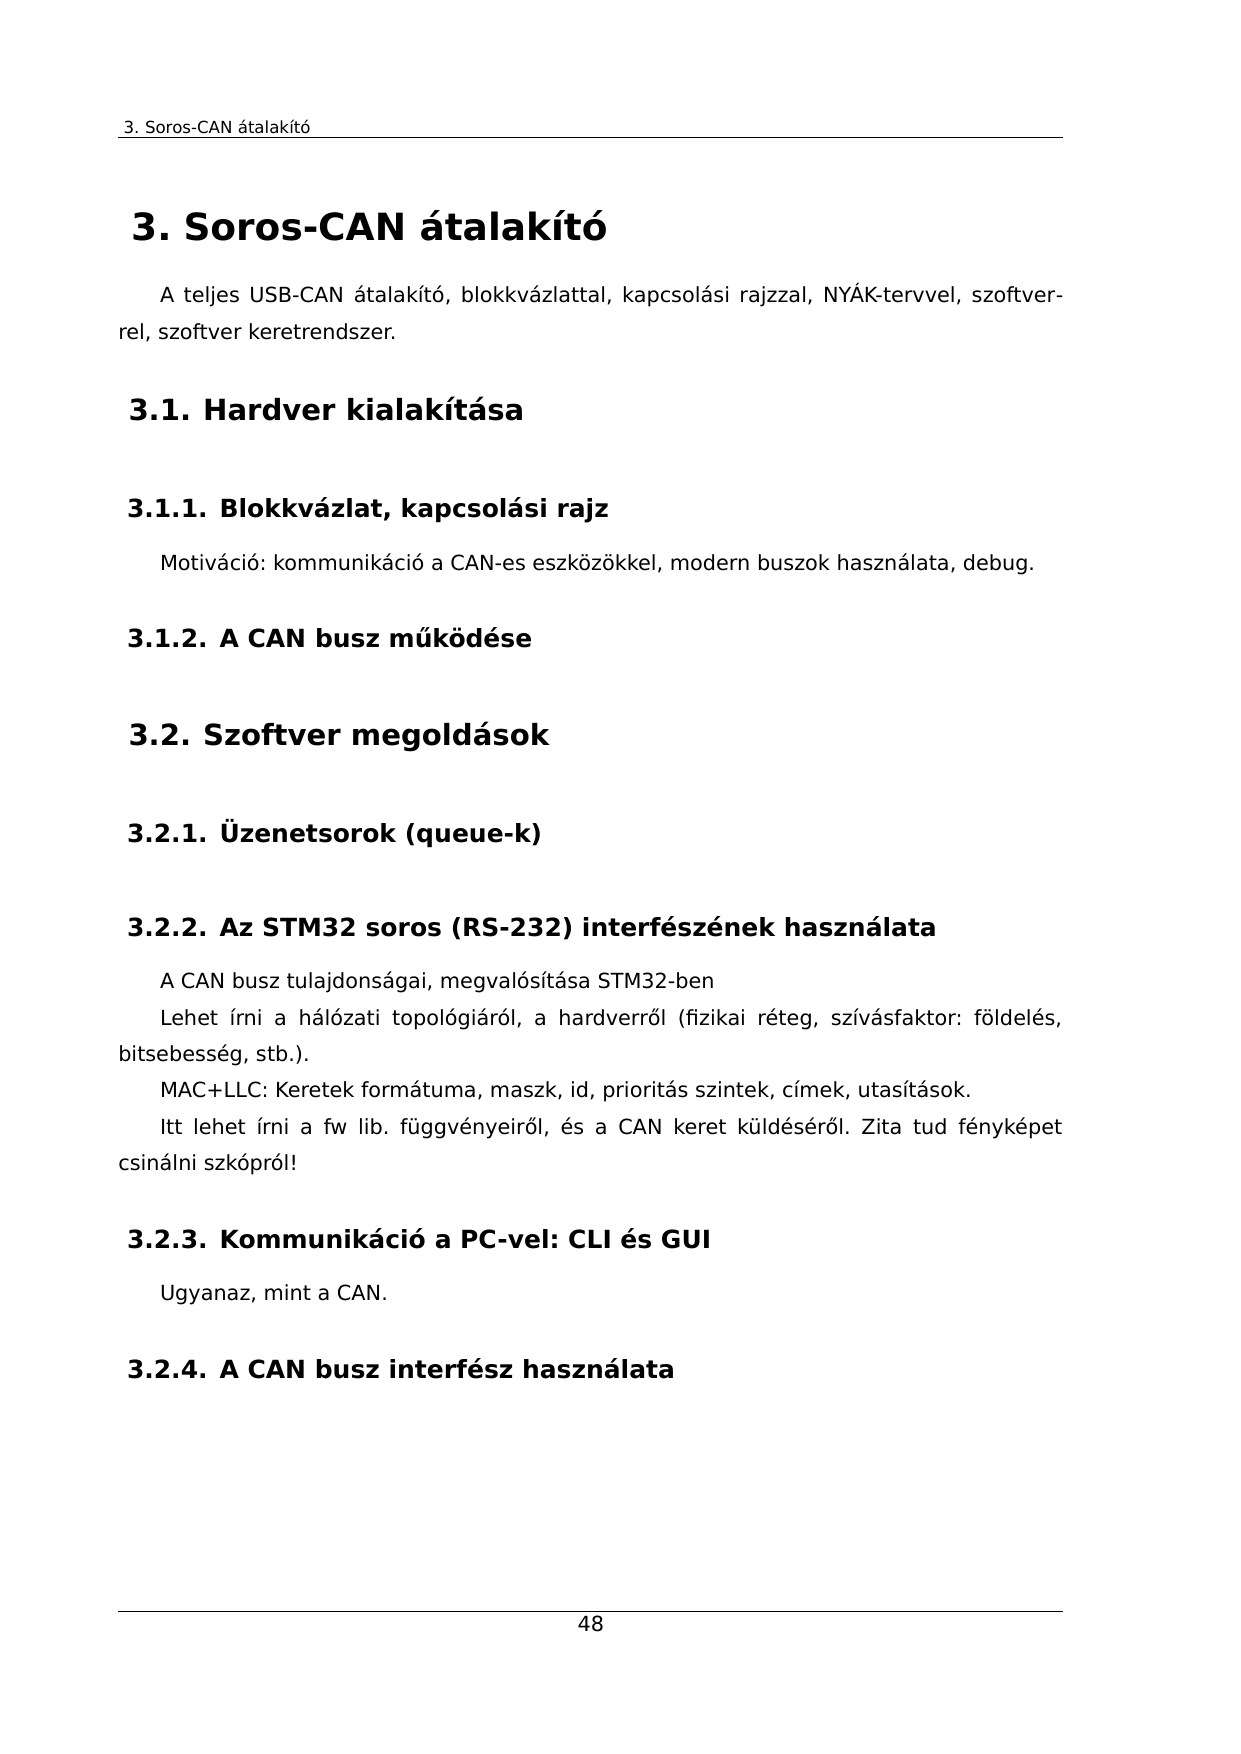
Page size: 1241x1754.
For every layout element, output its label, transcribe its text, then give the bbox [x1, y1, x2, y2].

subtitle Az STM32 soros (RS-232) interfészének használata [118, 913, 1063, 942]
subtitle Üzenetsorok (queue-k) [118, 819, 1063, 848]
subtitle Blokkvázlat, kapcsolási rajz [118, 494, 1063, 524]
text Motiváció: kommunikáció a CAN-es eszközökkel, modern buszok használata, debug. [118, 551, 1063, 575]
subtitle Szoftver megoldások [118, 718, 1063, 752]
text MAC+LLC: Keretek formátuma, maszk, id, prioritás szintek, címek, utasítások. [118, 1078, 1063, 1103]
text Ugyanaz, mint a CAN. [118, 1281, 1063, 1305]
text A teljes USB-CAN átalakító, blokkvázlattal, kapcsolási rajzzal, NYÁK-tervvel, szoftver­rel, szoftver keret­rendszer. [118, 283, 1063, 344]
subtitle Kommunikáció a PC-vel: CLI és GUI [118, 1225, 1063, 1254]
text A CAN busz tulajdonságai, megvalósítása STM32-ben [118, 969, 1063, 993]
subtitle A CAN busz működése [118, 624, 1063, 654]
subtitle A CAN busz interfész használata [118, 1355, 1063, 1384]
text Itt lehet írni a fw lib. függvényeiről, és a CAN keret küldéséről. Zita tud fényképet csinál­ni szkópról! [118, 1115, 1063, 1175]
text Lehet írni a hálózati topológiáról, a hardverről (fizikai réteg, szívásfaktor: földelés, bitse­besség, stb.). [118, 1006, 1063, 1066]
subtitle Soros-CAN átalakító [118, 205, 1063, 249]
subtitle Hardver kialakítása [118, 393, 1063, 427]
